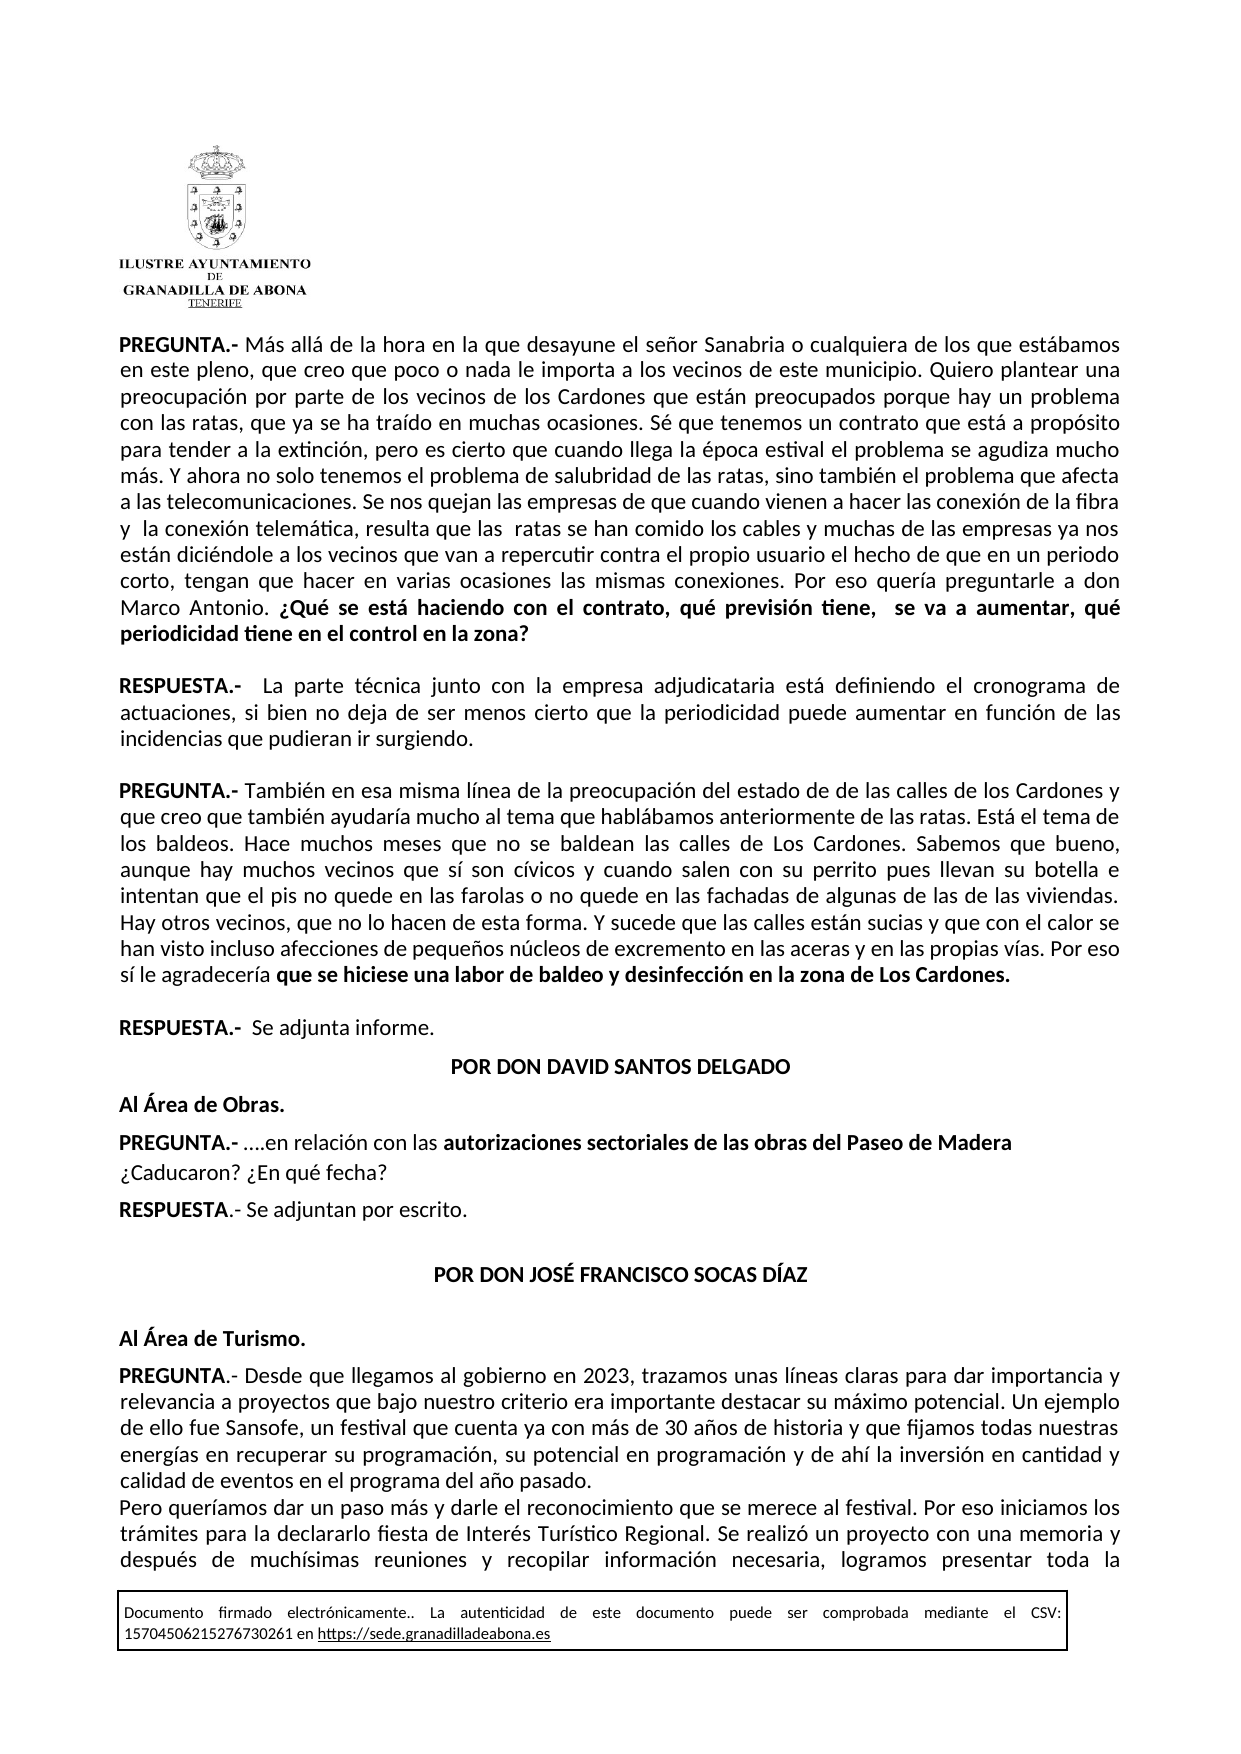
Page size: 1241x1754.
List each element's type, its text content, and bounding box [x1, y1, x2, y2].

subtitle POR DON JOSÉ FRANCISCO SOCAS DÍAZ [122, 1260, 1120, 1288]
text RESPUESTA.- Se adjuntan por escrito. [119, 1196, 1122, 1223]
text PREGUNTA.- Desde que llegamos al gobierno en 2023, trazamos unas líneas claras para dar importancia y relevancia a proyectos que bajo nuestro criterio era importante destacar su máximo potencial. Un ejemplo de ello fue Sansofe, un festival que cuenta ya con más de 30 años de historia y que fijamos todas nuestras energías en recuperar su programación, su potencial en programación y de ahí la inversión en cantidad y calidad de eventos en el programa del año pasado. [119, 1362, 1122, 1494]
text RESPUESTA.- Se adjunta informe. [119, 1014, 1122, 1041]
text Pero queríamos dar un paso más y darle el reconocimiento que se merece al festival. Por eso iniciamos los trámites para la declararlo fiesta de Interés Turístico Regional. Se realizó un proyecto con una memoria y después de muchísimas reuniones y recopilar información necesaria, logramos presentar toda la [119, 1494, 1122, 1573]
text PREGUNTA.- También en esa misma línea de la preocupación del estado de de las calles de los Cardones y que creo que también ayudaría mucho al tema que hablábamos anteriormente de las ratas. Está el tema de los baldeos. Hace muchos meses que no se baldean las calles de Los Cardones. Sabemos que bueno, aunque hay muchos vecinos que sí son cívicos y cuando salen con su perrito pues llevan su botella e intentan que el pis no quede en las farolas o no quede en las fachadas de algunas de las de las viviendas. Hay otros vecinos, que no lo hacen de esta forma. Y sucede que las calles están sucias y que con el calor se han visto incluso afecciones de pequeños núcleos de excremento en las aceras y en las propias vías. Por eso sí le agradecería que se hiciese una labor de baldeo y desinfección en la zona de Los Cardones. [119, 778, 1122, 988]
subtitle POR DON DAVID SANTOS DELGADO [122, 1052, 1120, 1080]
text RESPUESTA.- La parte técnica junto con la empresa adjudicataria está definiendo el cronograma de actuaciones, si bien no deja de ser menos cierto que la periodicidad puede aumentar en función de las incidencias que pudieran ir surgiendo. [119, 673, 1122, 752]
text Al Área de Turismo. [119, 1324, 1122, 1353]
text PREGUNTA.- Más allá de la hora en la que desayune el señor Sanabria o cualquiera de los que estábamos en este pleno, que creo que poco o nada le importa a los vecinos de este municipio. Quiero plantear una preocupación por parte de los vecinos de los Cardones que están preocupados porque hay un problema con las ratas, que ya se ha traído en muchas ocasiones. Sé que tenemos un contrato que está a propósito para tender a la extinción, pero es cierto que cuando llega la época estival el problema se agudiza mucho más. Y ahora no solo tenemos el problema de salubridad de las ratas, sino también el problema que afecta a las telecomunicaciones. Se nos quejan las empresas de que cuando vienen a hacer las conexión de la fibra y la conexión telemática, resulta que las ratas se han comido los cables y muchas de las empresas ya nos están diciéndole a los vecinos que van a repercutir contra el propio usuario el hecho de que en un periodo corto, tengan que hacer en varias ocasiones las mismas conexiones. Por eso quería preguntarle a don Marco Antonio. ¿Qué se está haciendo con el contrato, qué previsión tiene, se va a aumentar, qué periodicidad tiene en el control en la zona? [119, 331, 1122, 647]
text Al Área de Obras. [119, 1090, 1122, 1118]
text PREGUNTA.- ….en relación con las autorizaciones sectoriales de las obras del Paseo de Madera ¿Caducaron? ¿En qué fecha? [119, 1128, 1122, 1186]
